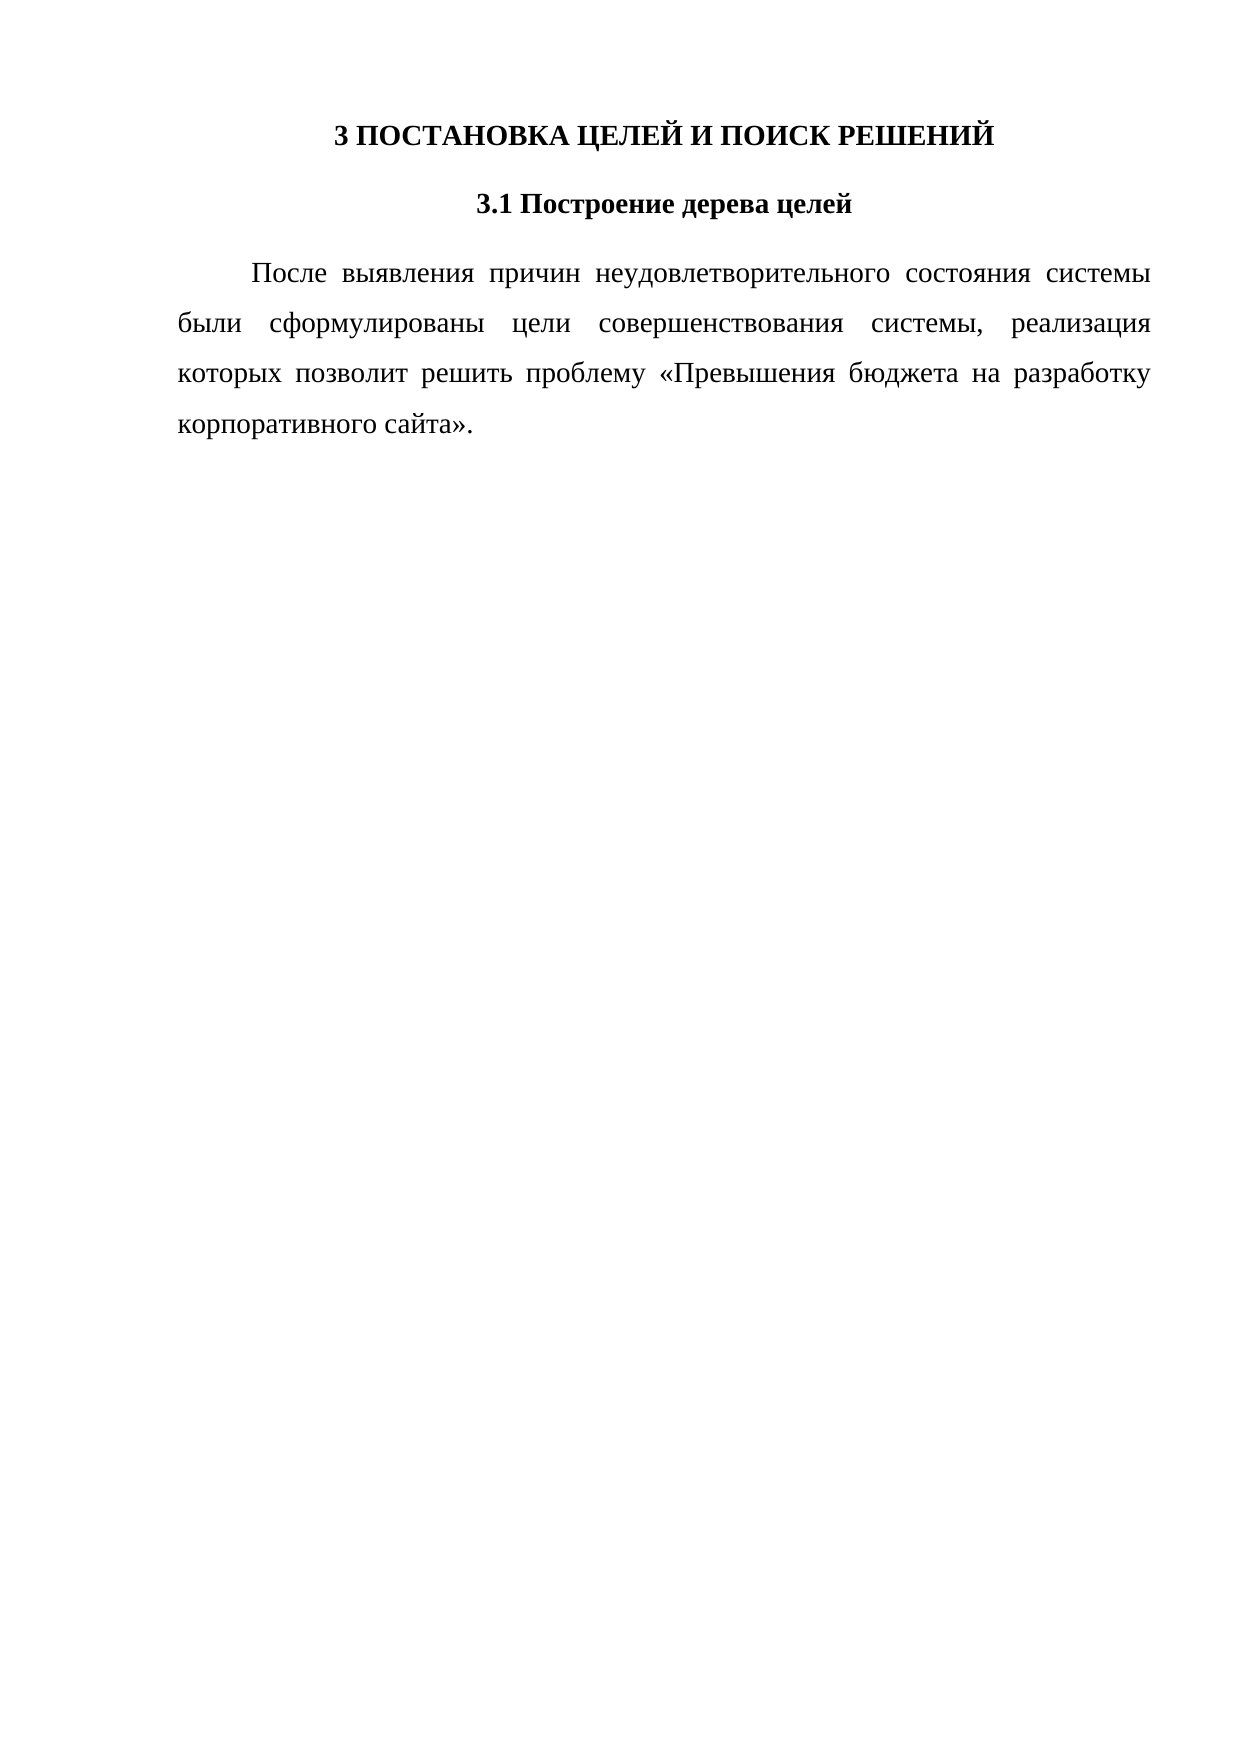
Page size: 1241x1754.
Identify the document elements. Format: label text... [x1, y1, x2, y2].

subtitle 3 ПОСТАНОВКА ЦЕЛЕЙ И ПОИСК РЕШЕНИЙ [177, 118, 1152, 152]
subtitle 3.1 Построение дерева целей [177, 186, 1152, 220]
text После выявления причин неудовлетворительного состояния системы были сформулированы цели совершенствования системы, реализация которых позволит решить проблему «Превышения бюджета на разработку корпоративного сайта». [177, 255, 1152, 439]
